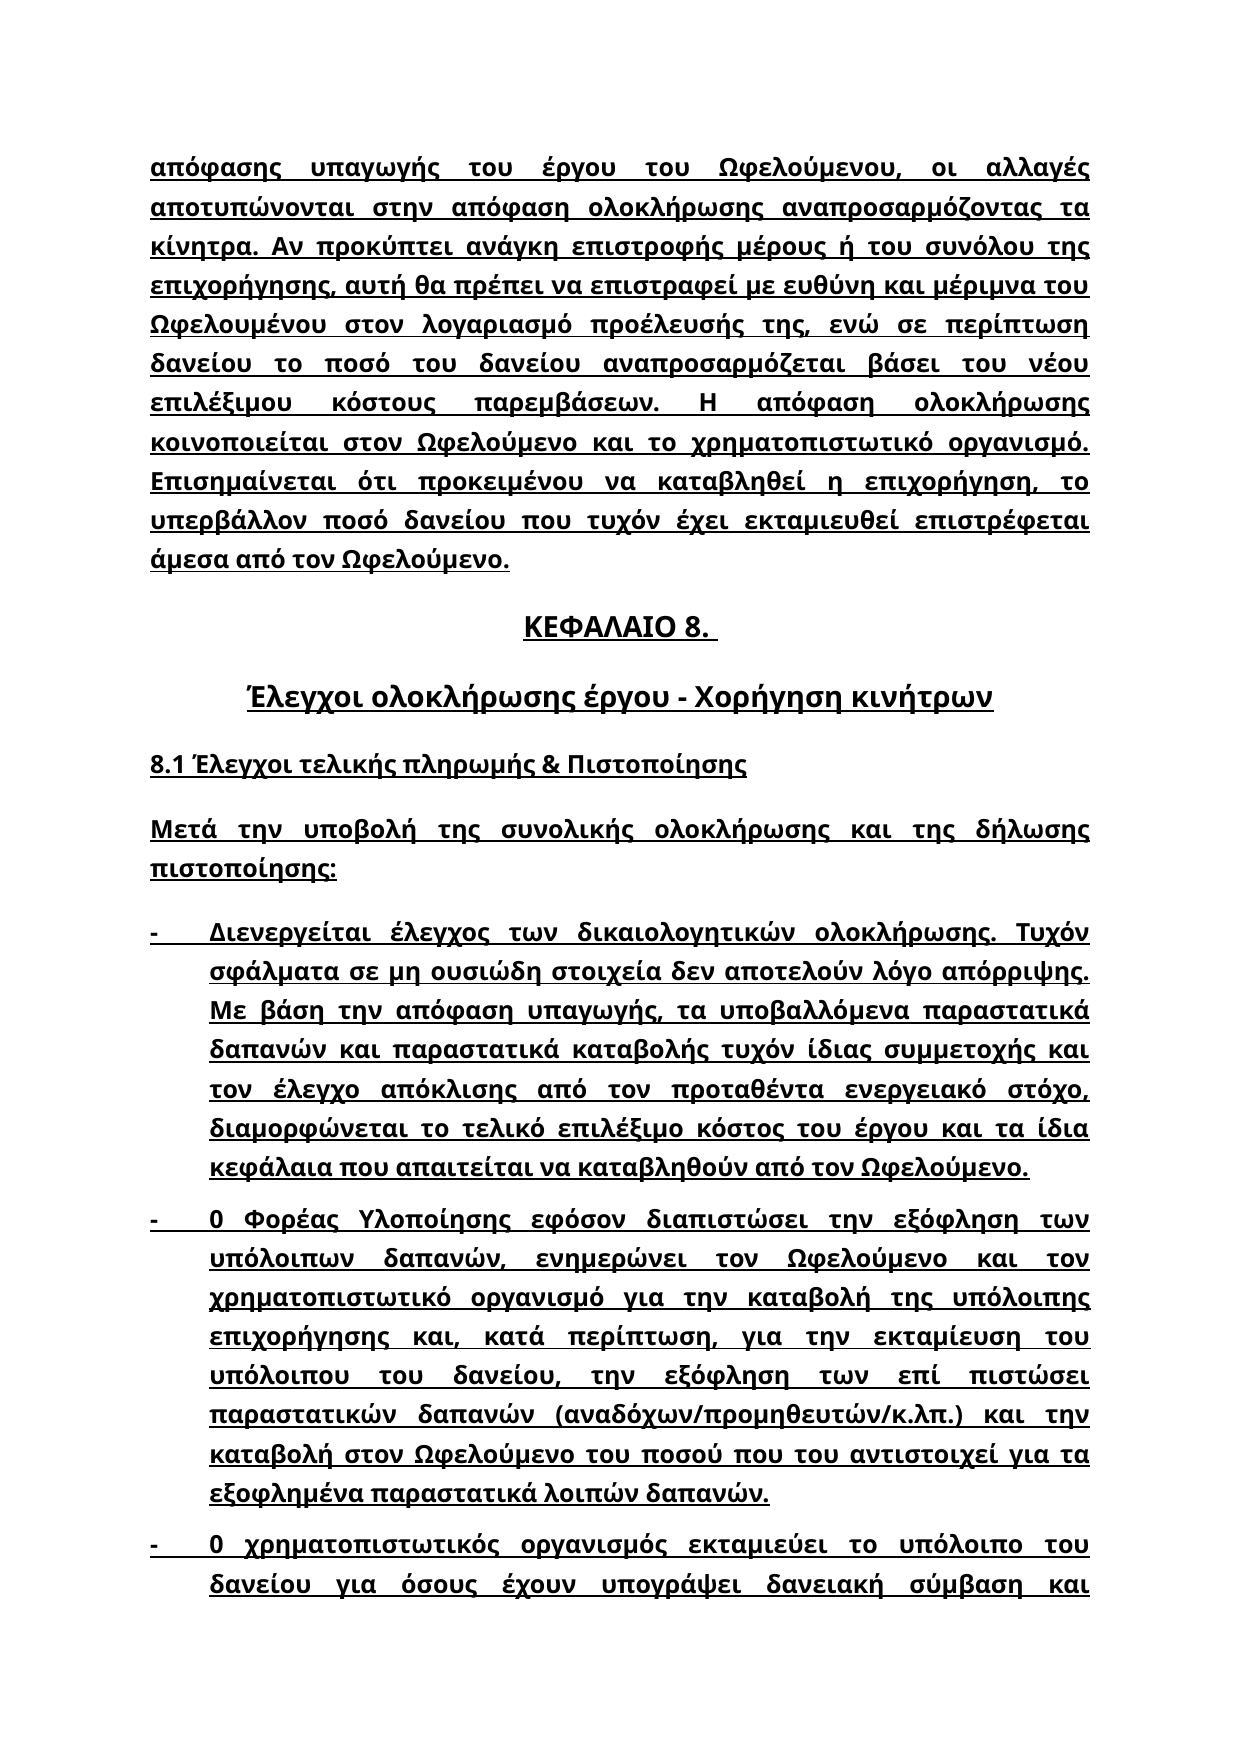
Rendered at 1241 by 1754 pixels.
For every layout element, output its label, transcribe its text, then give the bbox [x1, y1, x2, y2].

list δανείου για όσους έχουν υπογράψει δανειακή σύμβαση και [150, 1558, 1090, 1600]
text Επισημαίνεται ότι προκειμένου να καταβληθεί η επιχορήγηση, το [150, 455, 1090, 492]
list σφάλματα σε μη ουσιώδη στοιχεία δεν αποτελούν λόγο απόρριψης. Με βάση την απόφαση υπαγωγής, τα υποβαλλόμενα παραστατικά δαπανών και παραστατικά καταβολής τυχόν ίδιας συμμετοχής και τον έλεγχο απόκλισης από τον προταθέντα ενεργειακό στόχο, διαμορφώνεται το τελικό επιλέξιμο κόστος του έργου και τα ίδια κεφάλαια που απαιτείται να καταβληθούν από τον Ωφελούμενο. [150, 945, 1090, 1184]
text υπερβάλλον ποσό δανείου που τυχόν έχει εκταμιευθεί επιστρέφεται [150, 494, 1090, 531]
subtitle Έλεγχοι ολοκλήρωσης έργου - Χορήγηση κινήτρων [150, 676, 1090, 716]
list - Διενεργείται έλεγχος των δικαιολογητικών ολοκλήρωσης. Τυχόν [150, 914, 1090, 943]
text Μετά την υποβολή της συνολικής ολοκλήρωσης και της δήλωσης [150, 811, 1090, 840]
text άμεσα από τον Ωφελούμενο. [150, 533, 1090, 576]
list - 0 Φορέας Υλοποίησης εφόσον διαπιστώσει την εξόφληση των [150, 1201, 1090, 1230]
text αποτυπώνονται στην απόφαση ολοκλήρωσης αναπροσαρμόζοντας τα [150, 181, 1090, 218]
subtitle ΚΕΦΑΛΑΙΟ 8. [150, 606, 1090, 646]
text πιστοποίησης: [150, 842, 1090, 884]
text δανείου το ποσό του δανείου αναπροσαρμόζεται βάσει του νέου [150, 337, 1090, 375]
list υπόλοιπων δαπανών, ενημερώνει τον Ωφελούμενο και τον χρηματοπιστωτικό οργανισμό για την καταβολή της υπόλοιπης επιχορήγησης και, κατά περίπτωση, για την εκταμίευση του υπόλοιπου του δανείου, την εξόφληση των επί πιστώσει παραστατικών δαπανών (αναδόχων/προμηθευτών/κ.λπ.) και την καταβολή στον Ωφελούμενο του ποσού που του αντιστοιχεί για τα εξοφλημένα παραστατικά λοιπών δαπανών. [150, 1232, 1090, 1509]
text Ωφελουμένου στον λογαριασμό προέλευσής της, ενώ σε περίπτωση [150, 298, 1090, 336]
text απόφασης υπαγωγής του έργου του Ωφελούμενου, οι αλλαγές [150, 150, 1090, 179]
text κοινοποιείται στον Ωφελούμενο και το χρηματοπιστωτικό οργανισμό. [150, 416, 1090, 453]
text κίνητρα. Αν προκύπτει ανάγκη επιστροφής μέρους ή του συνόλου της [150, 220, 1090, 257]
text 8.1 Έλεγχοι τελικής πληρωμής & Πιστοποίησης [150, 747, 1090, 781]
text επιλέξιμου κόστους παρεμβάσεων. Η απόφαση ολοκλήρωσης [150, 377, 1090, 414]
text επιχορήγησης, αυτή θα πρέπει να επιστραφεί με ευθύνη και μέριμνα του [150, 259, 1090, 296]
list - 0 χρηματοπιστωτικός οργανισμός εκταμιεύει το υπόλοιπο του [150, 1527, 1090, 1556]
